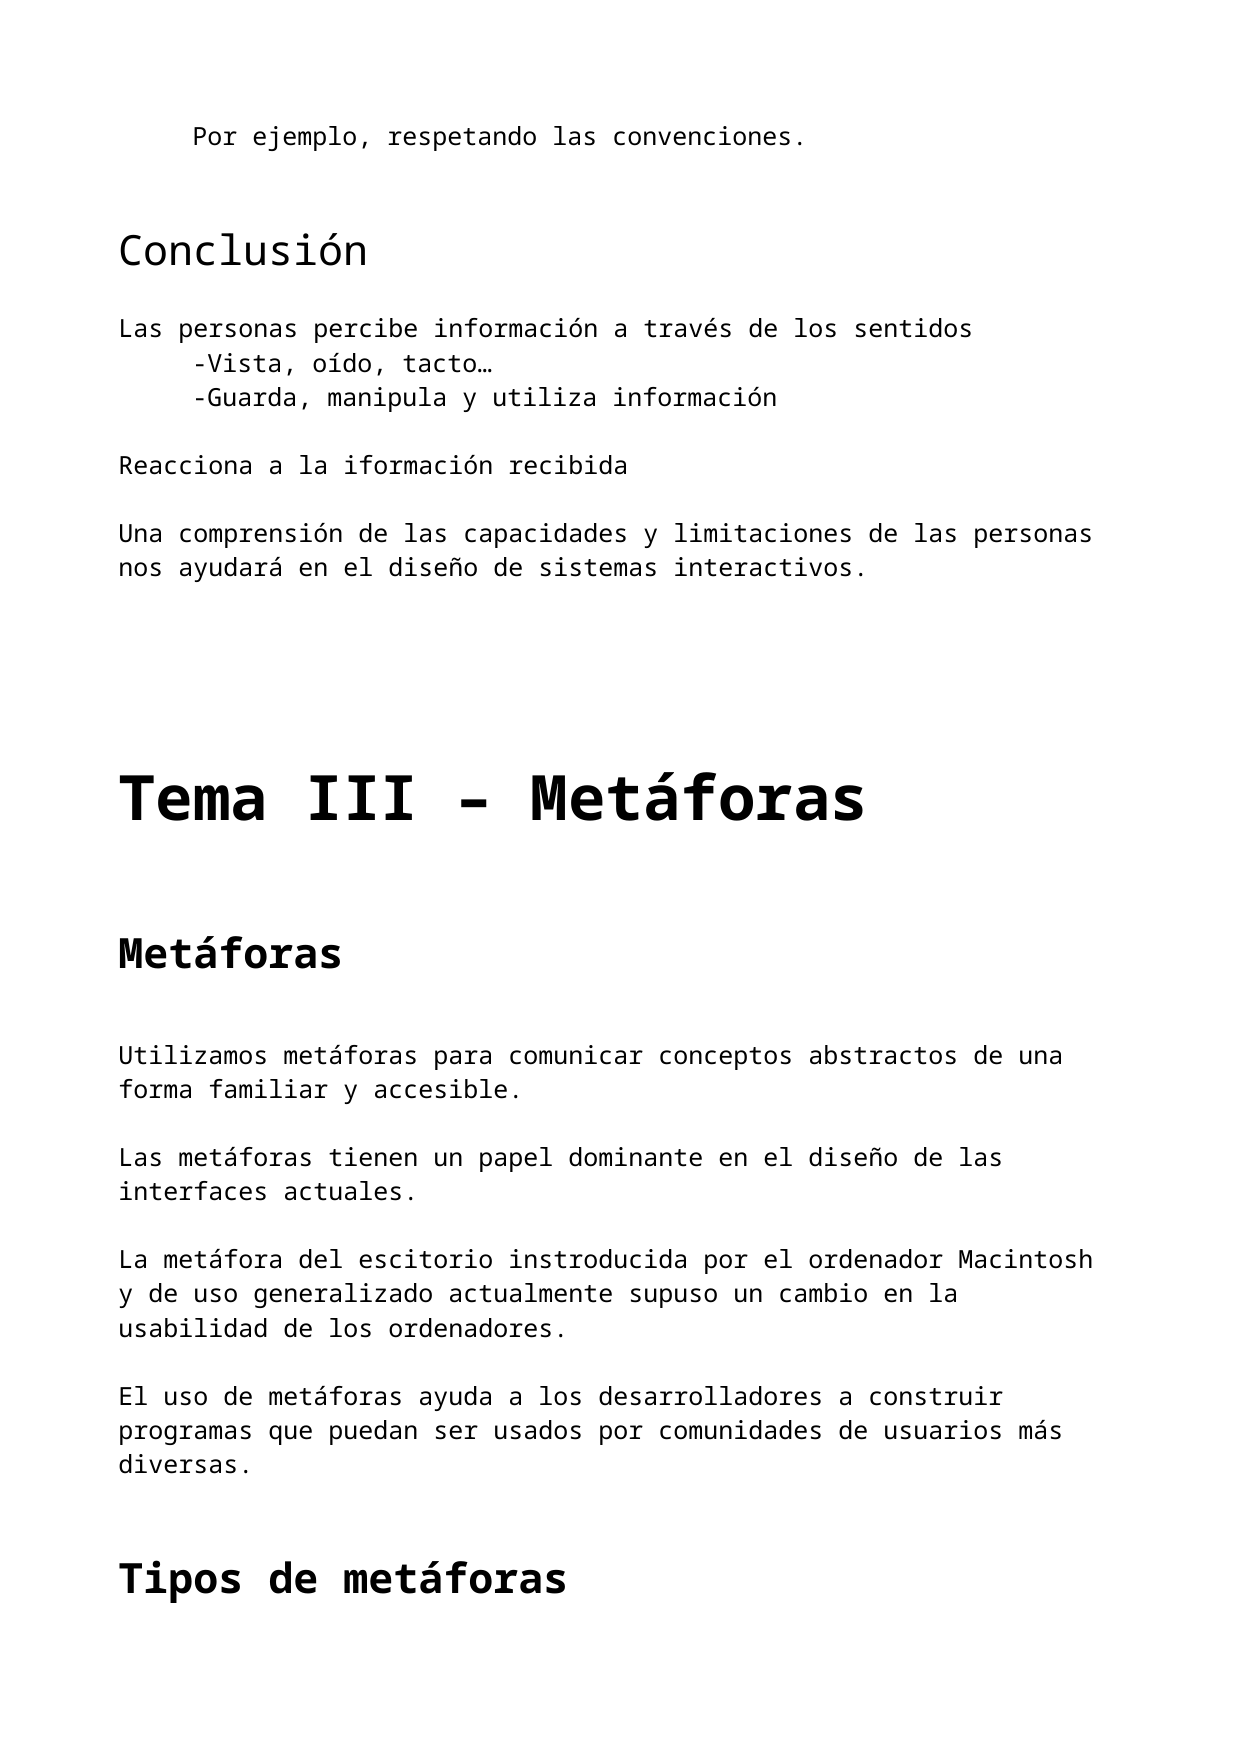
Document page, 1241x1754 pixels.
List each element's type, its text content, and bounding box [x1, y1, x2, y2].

text Tema III – Metáforas [118, 754, 1122, 839]
text Por ejemplo, respetando las convenciones. [118, 118, 1122, 152]
text El uso de metáforas ayuda a los desarrolladores a construir programas que puedan ser usados por comunidades de usuarios más diversas. [118, 1378, 1122, 1481]
text Reacciona a la iformación recibida [118, 447, 1122, 481]
text Utilizamos metáforas para comunicar conceptos abstractos de una forma familiar y accesible. [118, 1038, 1122, 1106]
text -Guarda, manipula y utiliza información [118, 379, 1122, 413]
text Las metáforas tienen un papel dominante en el diseño de las interfaces actuales. [118, 1140, 1122, 1208]
text Las personas percibe información a través de los sentidos [118, 311, 1122, 345]
text La metáfora del escitorio instroducida por el ordenador Macintosh y de uso generalizado actualmente supuso un cambio en la usabilidad de los ordenadores. [118, 1242, 1122, 1344]
text Tipos de metáforas [118, 1549, 1122, 1605]
text -Vista, oído, tacto… [118, 345, 1122, 379]
text Una comprensión de las capacidades y limitaciones de las personas nos ayudará en el diseño de sistemas interactivos. [118, 516, 1122, 584]
text Conclusión [118, 220, 1122, 277]
text Metáforas [118, 924, 1122, 981]
